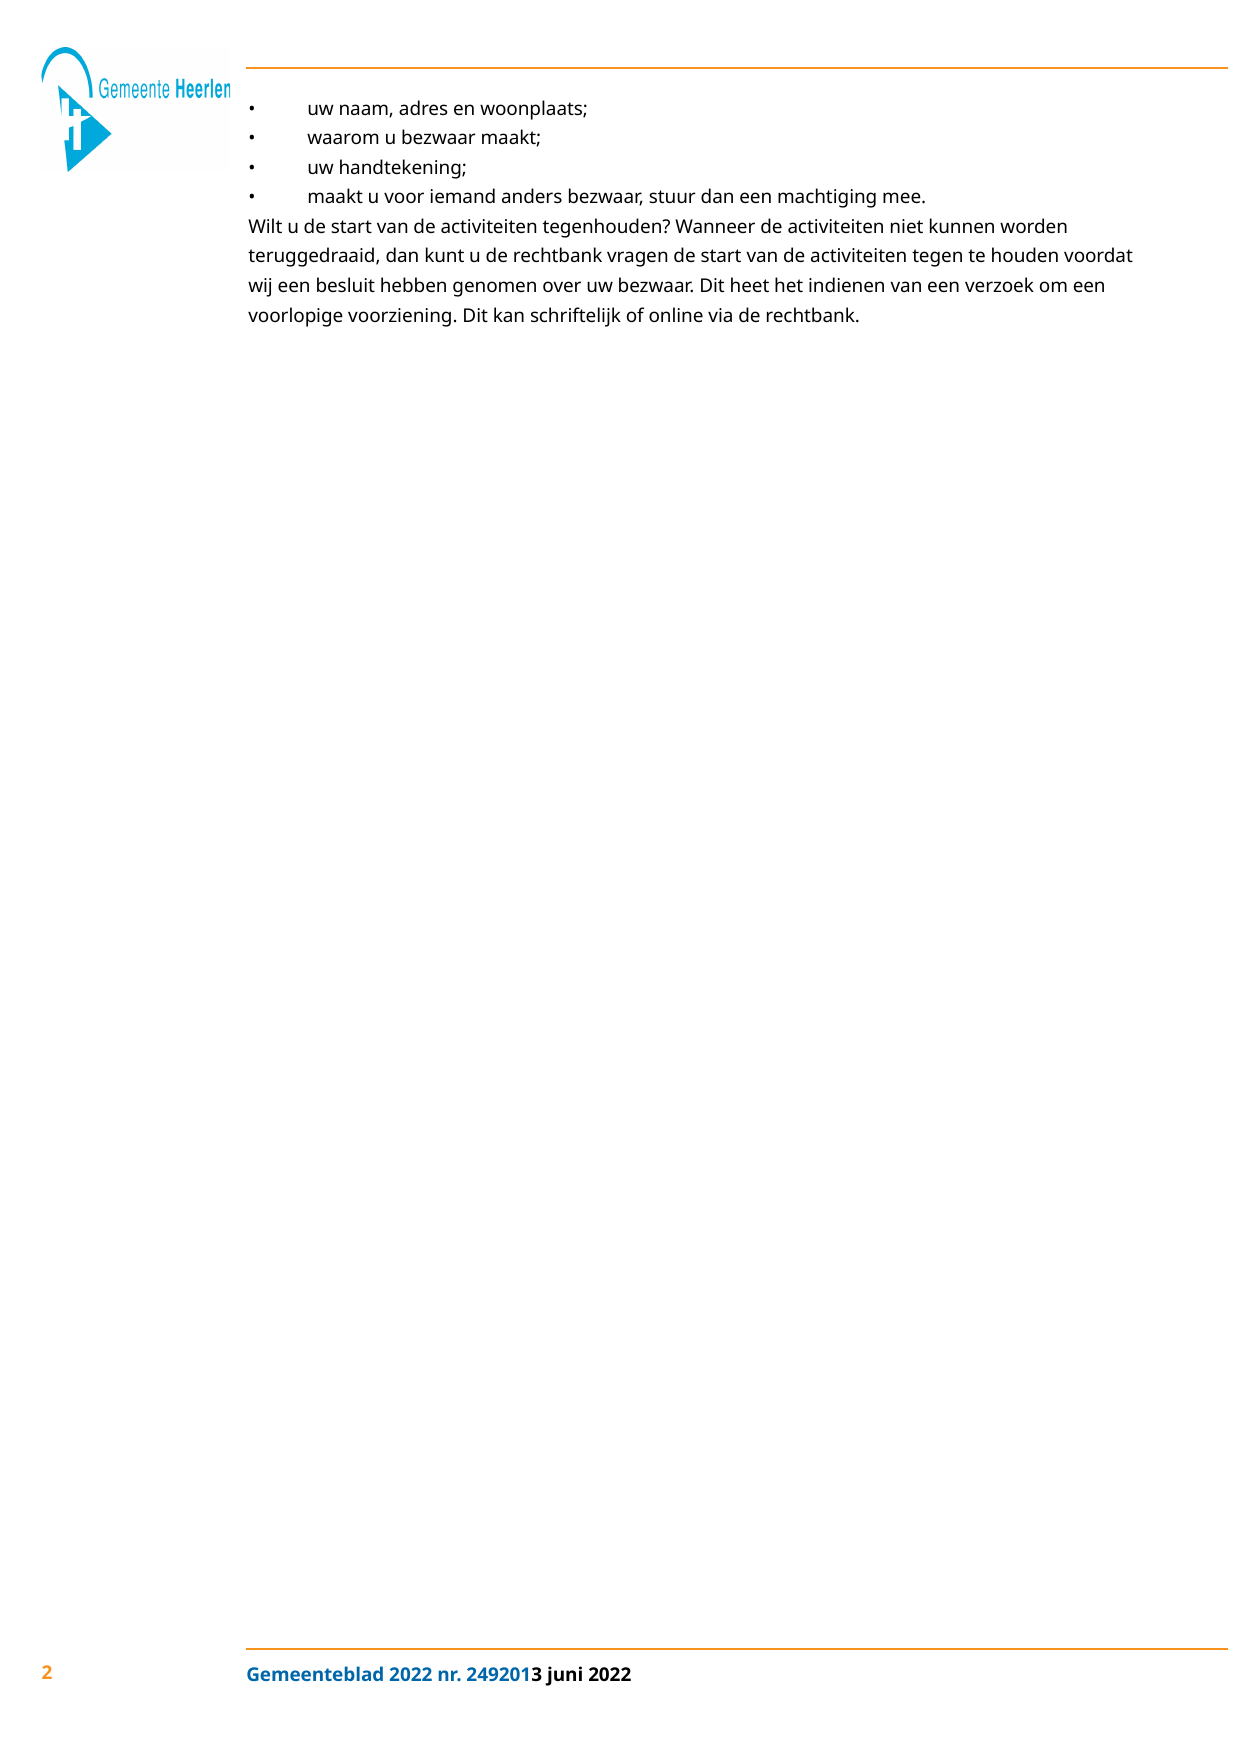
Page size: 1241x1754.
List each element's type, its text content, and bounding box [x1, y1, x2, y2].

list waarom u bezwaar maakt; [248, 124, 1152, 150]
list uw handtekening; [248, 154, 1152, 180]
text Wilt u de start van de activiteiten tegenhouden? Wanneer de activiteiten niet kunnen worden teruggedraaid, dan kunt u de rechtbank vragen de start van de activiteiten tegen te houden voordat wij een besluit hebben genomen over uw bezwaar. Dit heet het indienen van een verzoek om een voorlopige voorziening. Dit kan schriftelijk of online via de rechtbank. [248, 213, 1152, 328]
list uw naam, adres en woonplaats; [248, 95, 1152, 121]
picture [41, 47, 231, 172]
list maakt u voor iemand anders bezwaar, stuur dan een machtiging mee. [248, 183, 1152, 209]
picture [41, 47, 59, 70]
